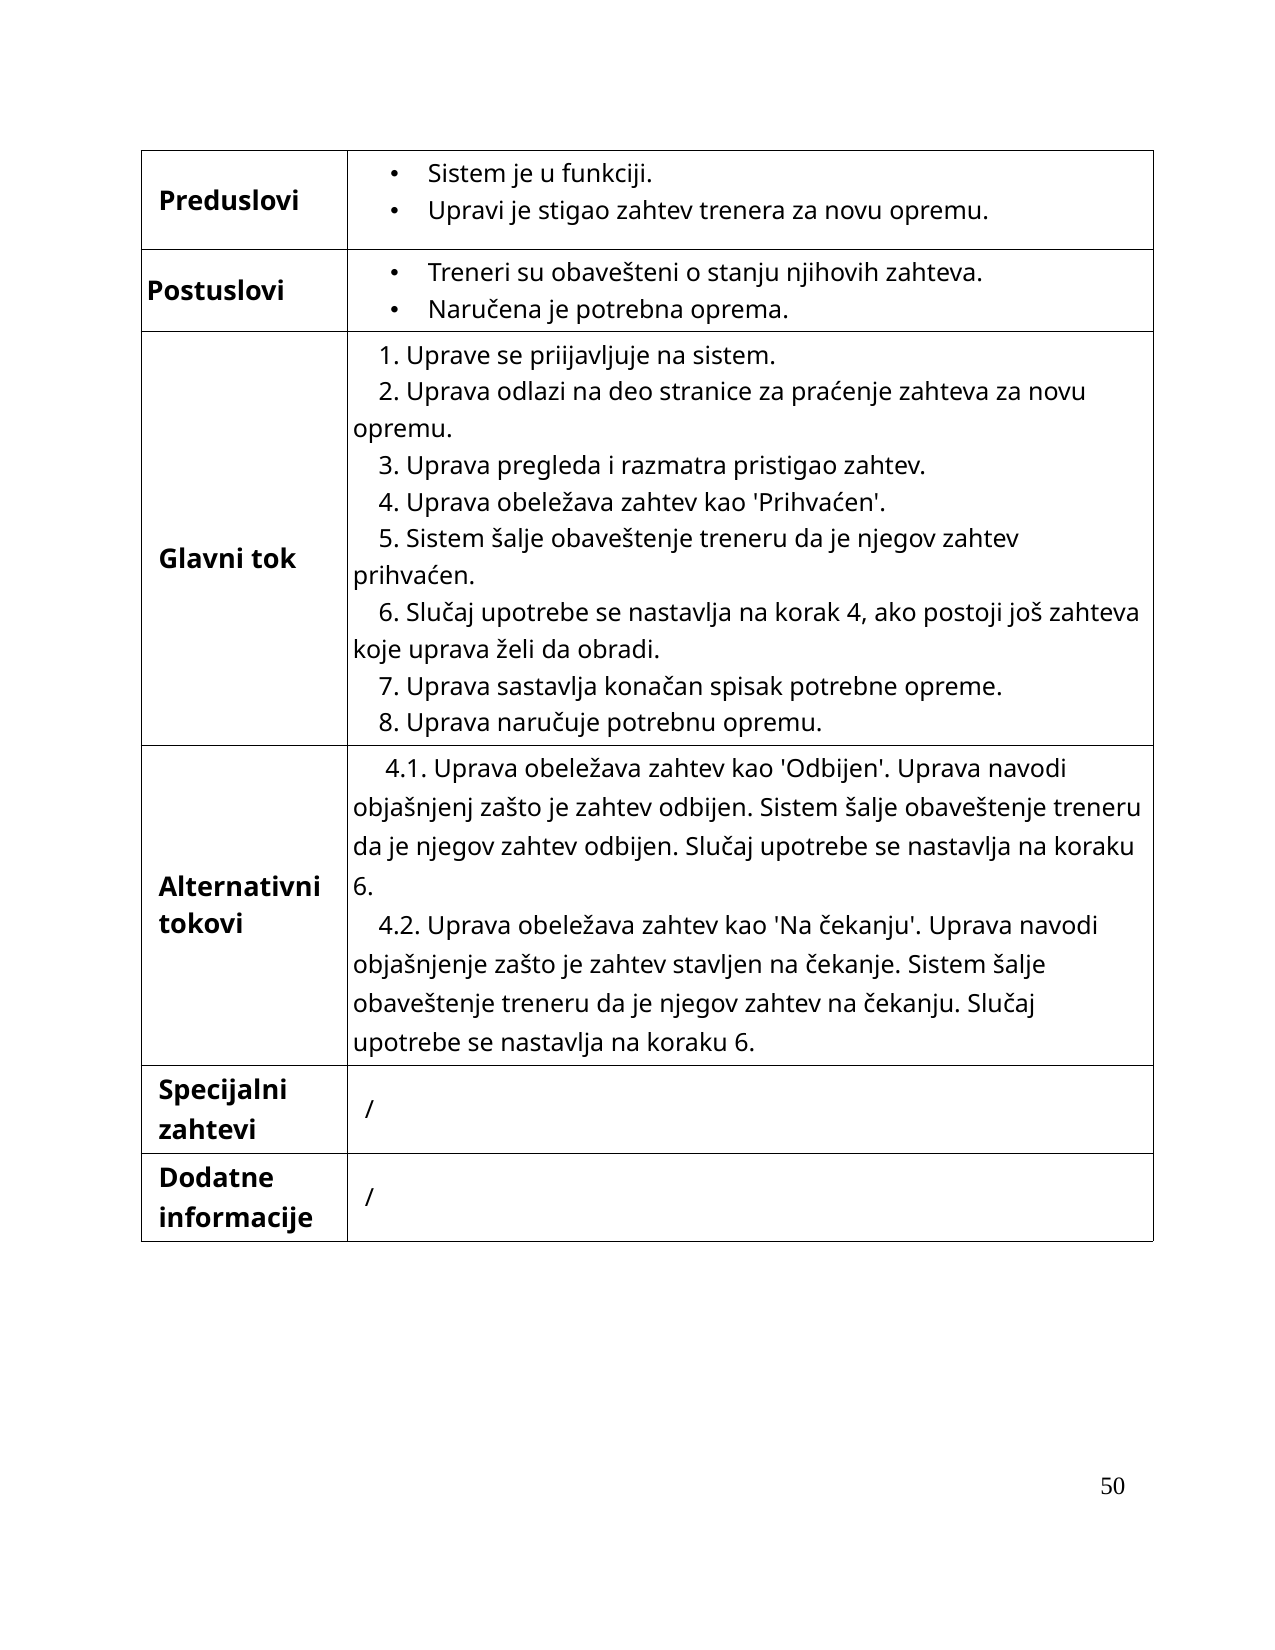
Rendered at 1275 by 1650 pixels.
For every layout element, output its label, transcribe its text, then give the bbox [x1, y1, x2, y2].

table_cell Sistem je u funkciji. Upravi je stigao zahtev trenera za novu opremu. [348, 151, 1153, 249]
table_cell Dodatne informacije [142, 1154, 347, 1241]
table_cell / [348, 1154, 1153, 1241]
table_cell Glavni tok [142, 332, 347, 745]
table_cell Specijalni zahtevi [142, 1066, 347, 1153]
table_cell Alternativni tokovi [142, 746, 347, 1064]
table_cell 1. Uprave se priijavljuje na sistem. 2. Uprava odlazi na deo stranice za praćenje zahteva za novu opremu. 3. Uprava pregleda i razmatra pristigao zahtev. 4. Uprava obeležava zahtev kao 'Prihvaćen'. 5. Sistem šalje obaveštenje treneru da je njegov zahtev prihvaćen. 6. Slučaj upotrebe se nastavlja na korak 4, ako postoji još zahteva koje uprava želi da obradi. 7. Uprava sastavlja konačan spisak potrebne opreme. 8. Uprava naručuje potrebnu opremu. [348, 332, 1153, 745]
table_cell Preduslovi [142, 151, 347, 249]
table_cell / [348, 1066, 1153, 1153]
table_cell Treneri su obavešteni o stanju njihovih zahteva. Naručena je potrebna oprema. [348, 250, 1153, 331]
table_cell 4.1. Uprava obeležava zahtev kao 'Odbijen'. Uprava navodi objašnjenj zašto je zahtev odbijen. Sistem šalje obaveštenje treneru da je njegov zahtev odbijen. Slučaj upotrebe se nastavlja na koraku 6. 4.2. Uprava obeležava zahtev kao 'Na čekanju'. Uprava navodi objašnjenje zašto je zahtev stavljen na čekanje. Sistem šalje obaveštenje treneru da je njegov zahtev na čekanju. Slučaj upotrebe se nastavlja na koraku 6. [348, 746, 1153, 1064]
table_cell Postuslovi [142, 250, 347, 331]
